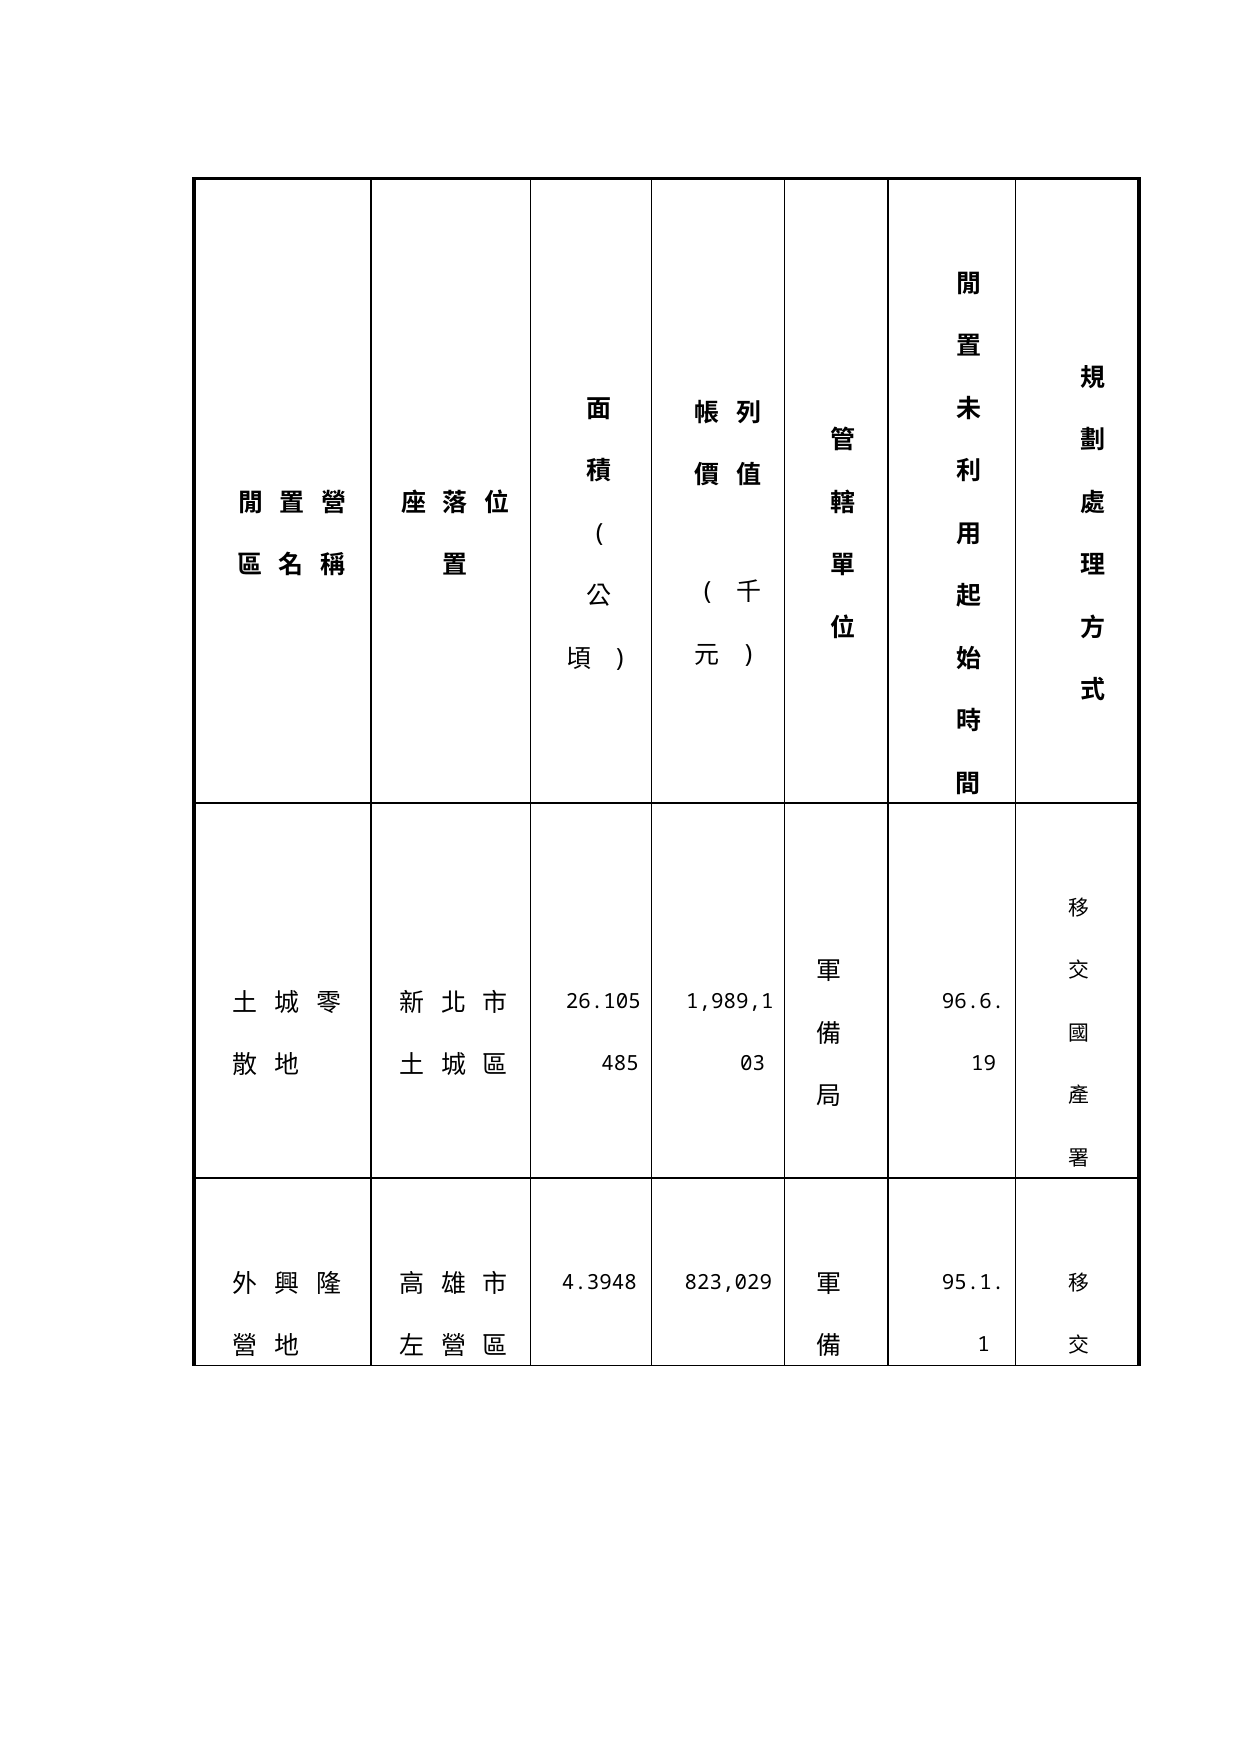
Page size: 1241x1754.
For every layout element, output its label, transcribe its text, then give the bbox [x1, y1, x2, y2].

table_cell 新北市土城區 [372, 804, 530, 1177]
table_header 座落位置 [372, 180, 530, 802]
table_cell 移交 [1016, 1179, 1137, 1365]
table_cell 外興隆營地 [196, 1179, 370, 1365]
table_header 閒置營區名稱 [196, 180, 370, 802]
table_cell 軍備 [785, 1179, 887, 1365]
table_cell 96.6.19 [889, 804, 1015, 1177]
table_cell 高雄市左營區 [372, 1179, 530, 1365]
table_cell 823,029 [652, 1179, 784, 1365]
table_cell 1,989,103 [652, 804, 784, 1177]
table_header 管轄單位 [785, 180, 887, 802]
table_header 規劃處理方式 [1016, 180, 1137, 802]
table_cell 4.3948 [531, 1179, 651, 1365]
table_cell 土城零散地 [196, 804, 370, 1177]
table_cell 移交國產署 [1016, 804, 1137, 1177]
table_header 面積 (公頃) [531, 180, 651, 802]
table_cell 95.1.1 [889, 1179, 1015, 1365]
table_cell 26.105485 [531, 804, 651, 1177]
table_header 閒置未利用起始時間 [889, 180, 1015, 802]
table_cell 軍備局 [785, 804, 887, 1177]
table_header 帳列價值 (千元) [652, 180, 784, 802]
